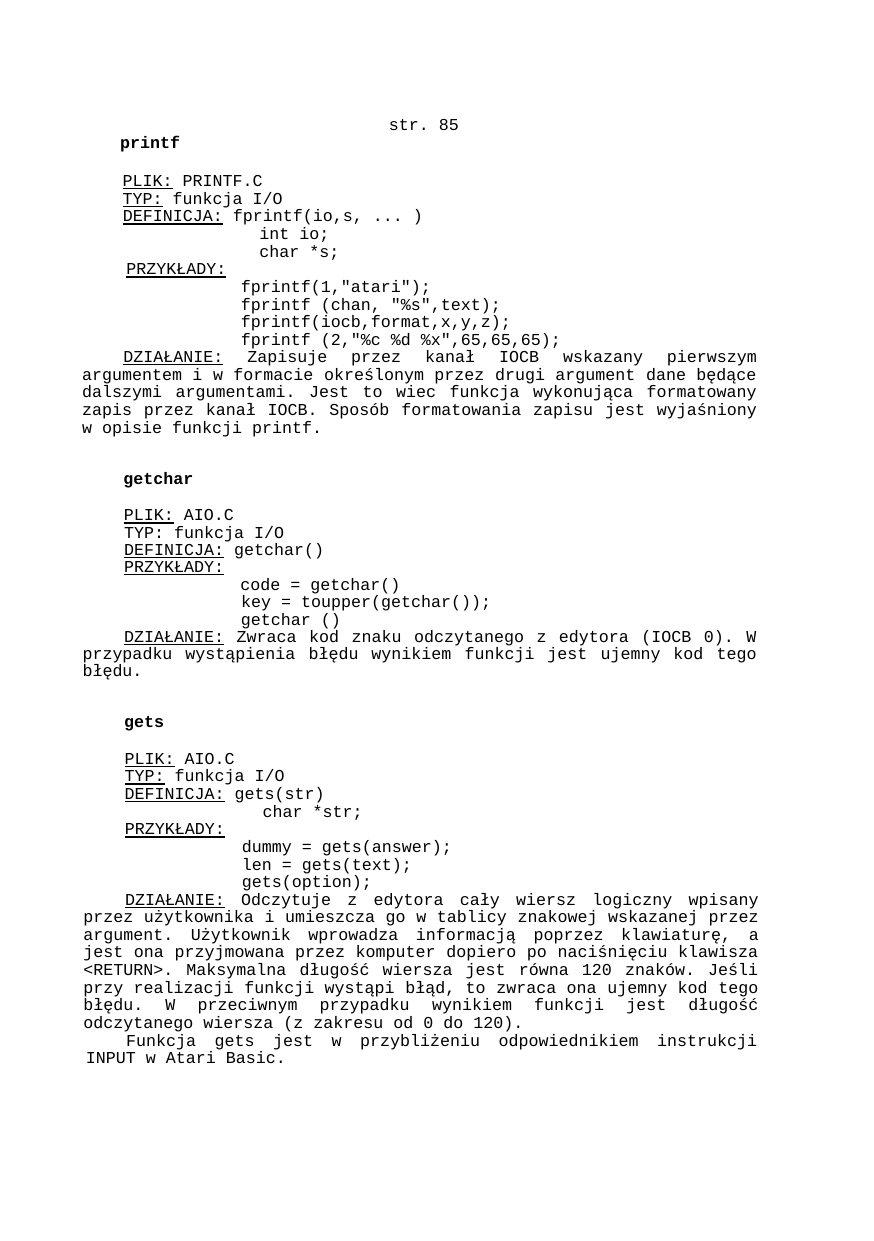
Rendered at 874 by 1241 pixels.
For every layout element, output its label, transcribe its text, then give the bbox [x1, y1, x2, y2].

text str. 85 [89, 116, 759, 135]
text PLIK: AIO.C [123, 507, 331, 524]
text fprintf(1,"atari"); [241, 278, 588, 296]
text dummy = gets(answer); len = gets(text); gets(option); [242, 838, 474, 891]
text fprintf (chan, "%s",text); fprintf(iocb,format,x,y,z); fprintf (2,"%c %d %x",65,65,65); [241, 296, 588, 349]
text TYP: funkcja I/O [124, 768, 360, 785]
text char *s; [122, 243, 360, 261]
text key = toupper(getchar()); [241, 593, 759, 611]
text printf [120, 135, 759, 154]
text gets [124, 714, 759, 733]
text TYP: funkcja I/O DEFINICJA: getchar() PRZYKŁADY: [124, 524, 331, 576]
text Funkcja gets jest w przybliżeniu odpowiednikiem instrukcji INPUT w Atari Basic. [86, 1032, 757, 1067]
text getchar () [241, 611, 759, 628]
text DZIAŁANIE: Odczytuje z edytora cały wiersz logiczny wpisany przez użytkownika i umieszcza go w tablicy znakowej wskazanej przez argument. Użytkownik wprowadza informacją poprzez klawiaturę, a jest ona przyjmowana przez komputer dopiero po naciśnięciu klawisza <RETURN>. Maksymalna długość wiersza jest równa 120 znaków. Jeśli przy realizacji funkcji wystąpi błąd, to zwraca ona ujemny kod tego błędu. W przeciwnym przypadku wynikiem funkcji jest długość odczytanego wiersza (z zakresu od 0 do 120). [83, 891, 759, 1032]
text DEFINICJA: fprintf(io,s, ... ) [123, 208, 759, 225]
text DZIAŁANIE: Zwraca kod znaku odczytanego z edytora (IOCB 0). W przypadku wystąpienia błędu wynikiem funkcji jest ujemny kod tego błędu. [82, 628, 756, 680]
text code = getchar() [240, 576, 759, 593]
text PLIK: AIO.C [124, 750, 360, 768]
text char *str; PRZYKŁADY: [124, 803, 388, 838]
text DEFINICJA: gets(str) [124, 785, 360, 803]
text int io; [122, 225, 360, 243]
text getchar [123, 471, 759, 490]
text DZIAŁANIE: Zapisuje przez kanał IOCB wskazany pierwszym argumentem i w formacie określonym przez drugi argument dane będące dalszymi argumentami. Jest to wiec funkcja wykonująca formatowany zapis przez kanał IOCB. Sposób formatowania zapisu jest wyjaśniony w opisie funkcji printf. [82, 349, 757, 437]
text PRZYKŁADY: [122, 261, 360, 278]
text PLIK: PRINTF.C TYP: funkcja I/O [122, 173, 303, 208]
